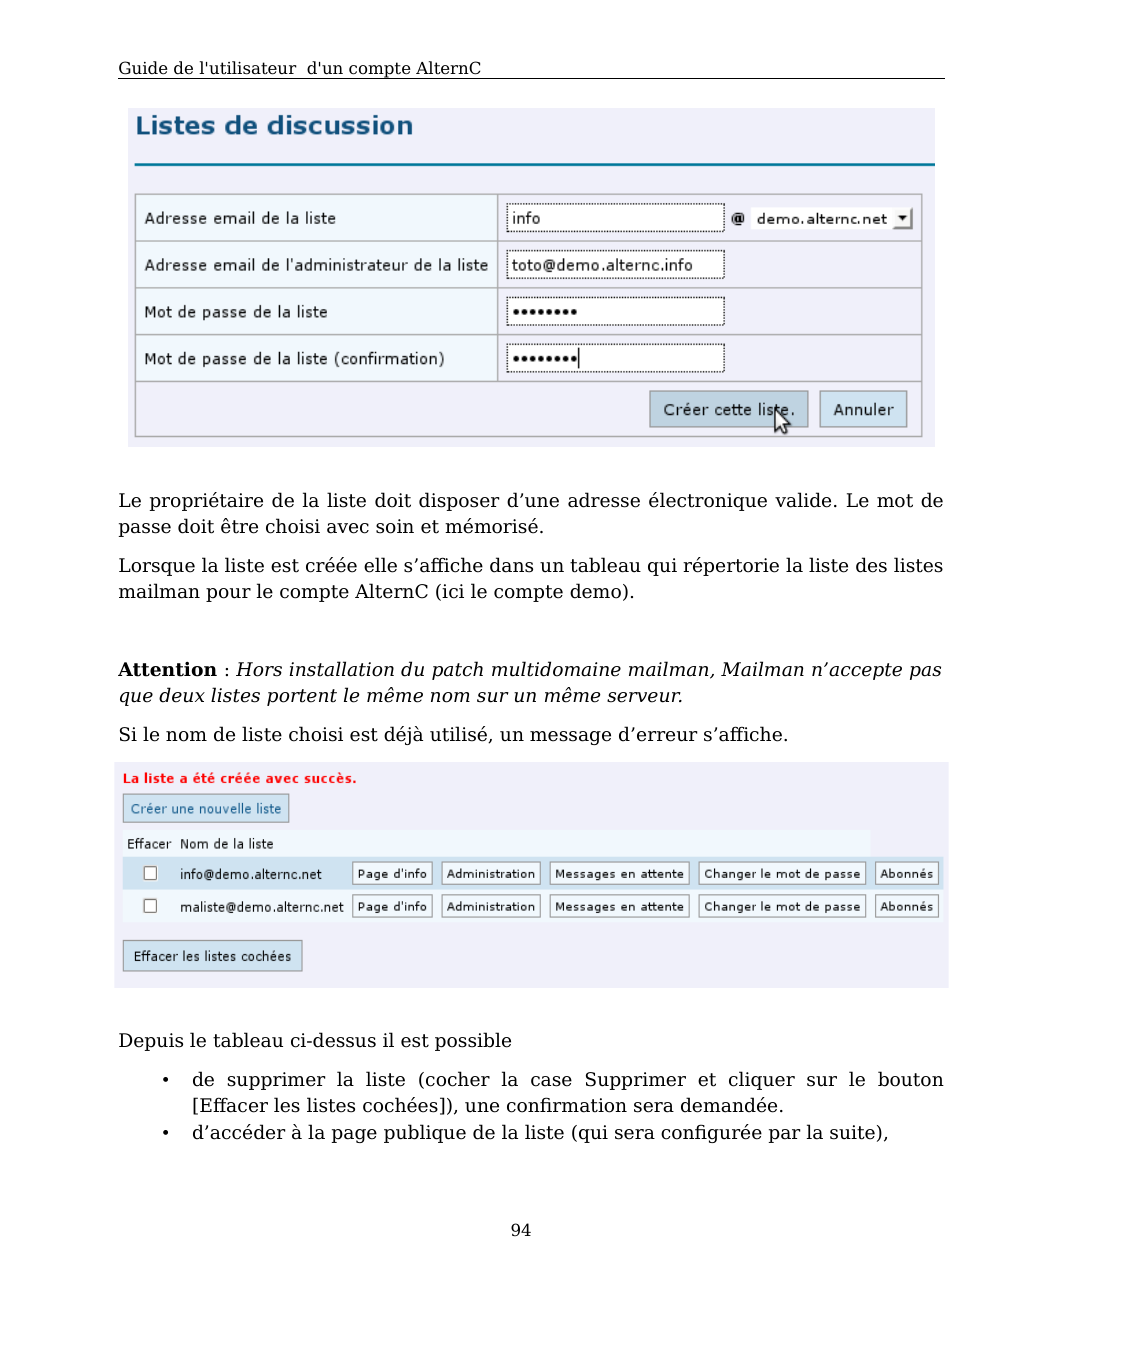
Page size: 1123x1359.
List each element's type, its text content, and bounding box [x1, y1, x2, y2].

text Le propriétaire de la liste doit disposer d’une adresse électronique valide. Le mot de passe doit être choisi avec soin et mémorisé. [118, 490, 945, 538]
text Depuis le tableau ci-dessus il est possible [118, 1031, 945, 1052]
picture [114, 762, 949, 988]
text Attention : Hors installation du patch multidomaine mailman, Mailman n’accepte pas que deux listes portent le même nom sur un même serveur. [118, 659, 945, 707]
picture [128, 108, 935, 447]
list de supprimer la liste (cocher la case Supprimer et cliquer sur le bouton [Effacer les listes cochées]), une confirmation sera demandée. [162, 1069, 945, 1117]
text Lorsque la liste est créée elle s’affiche dans un tableau qui répertorie la liste des listes mailman pour le compte AlternC (ici le compte demo). [118, 555, 945, 603]
list d’accéder à la page publique de la liste (qui sera configurée par la suite), [162, 1122, 945, 1144]
text Si le nom de liste choisi est déjà utilisé, un message d’erreur s’affiche. [118, 724, 945, 746]
